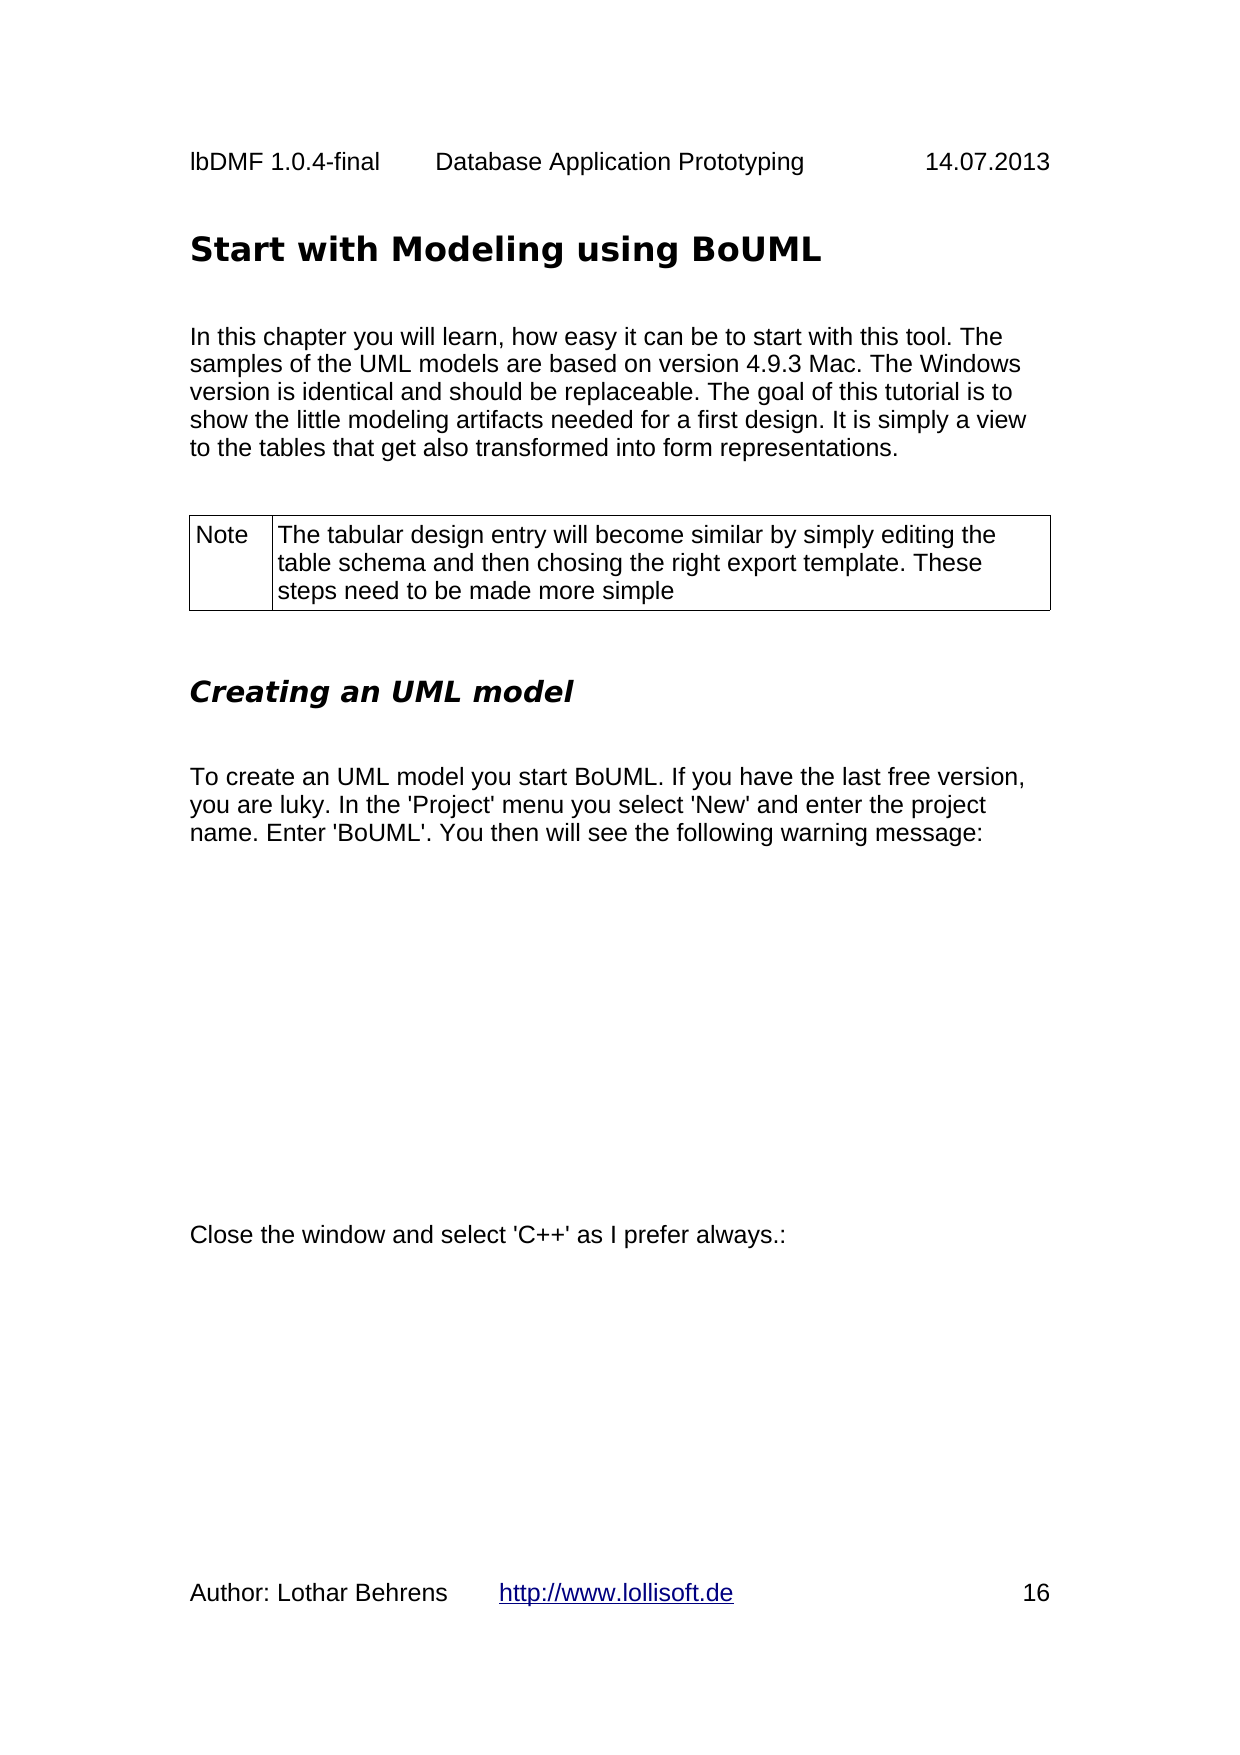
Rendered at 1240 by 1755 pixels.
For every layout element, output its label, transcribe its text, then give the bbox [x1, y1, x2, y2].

text In this chapter you will learn, how easy it can be to start with this tool. The samples of the UML models are based on version 4.9.3 Mac. The Windows version is identical and should be replaceable. The goal of this tutorial is to show the little modeling artifacts needed for a first design. It is simply a view to the tables that get also transformed into form representations. [189, 322, 1050, 462]
text Close the window and select 'C++' as I prefer always.: [189, 1221, 1050, 1249]
subtitle Start with Modeling using BoUML [189, 230, 1050, 269]
text To create an UML model you start BoUML. If you have the last free version, you are luky. In the 'Project' menu you select 'New' and enter the project name. Enter 'BoUML'. You then will see the following warning message: [189, 762, 1050, 846]
table_header The tabular design entry will become similar by simply editing the table schema and then chosing the right export template. These steps need to be made more simple [273, 516, 1050, 610]
table_header Note [190, 516, 272, 610]
subtitle Creating an UML model [189, 676, 1050, 709]
